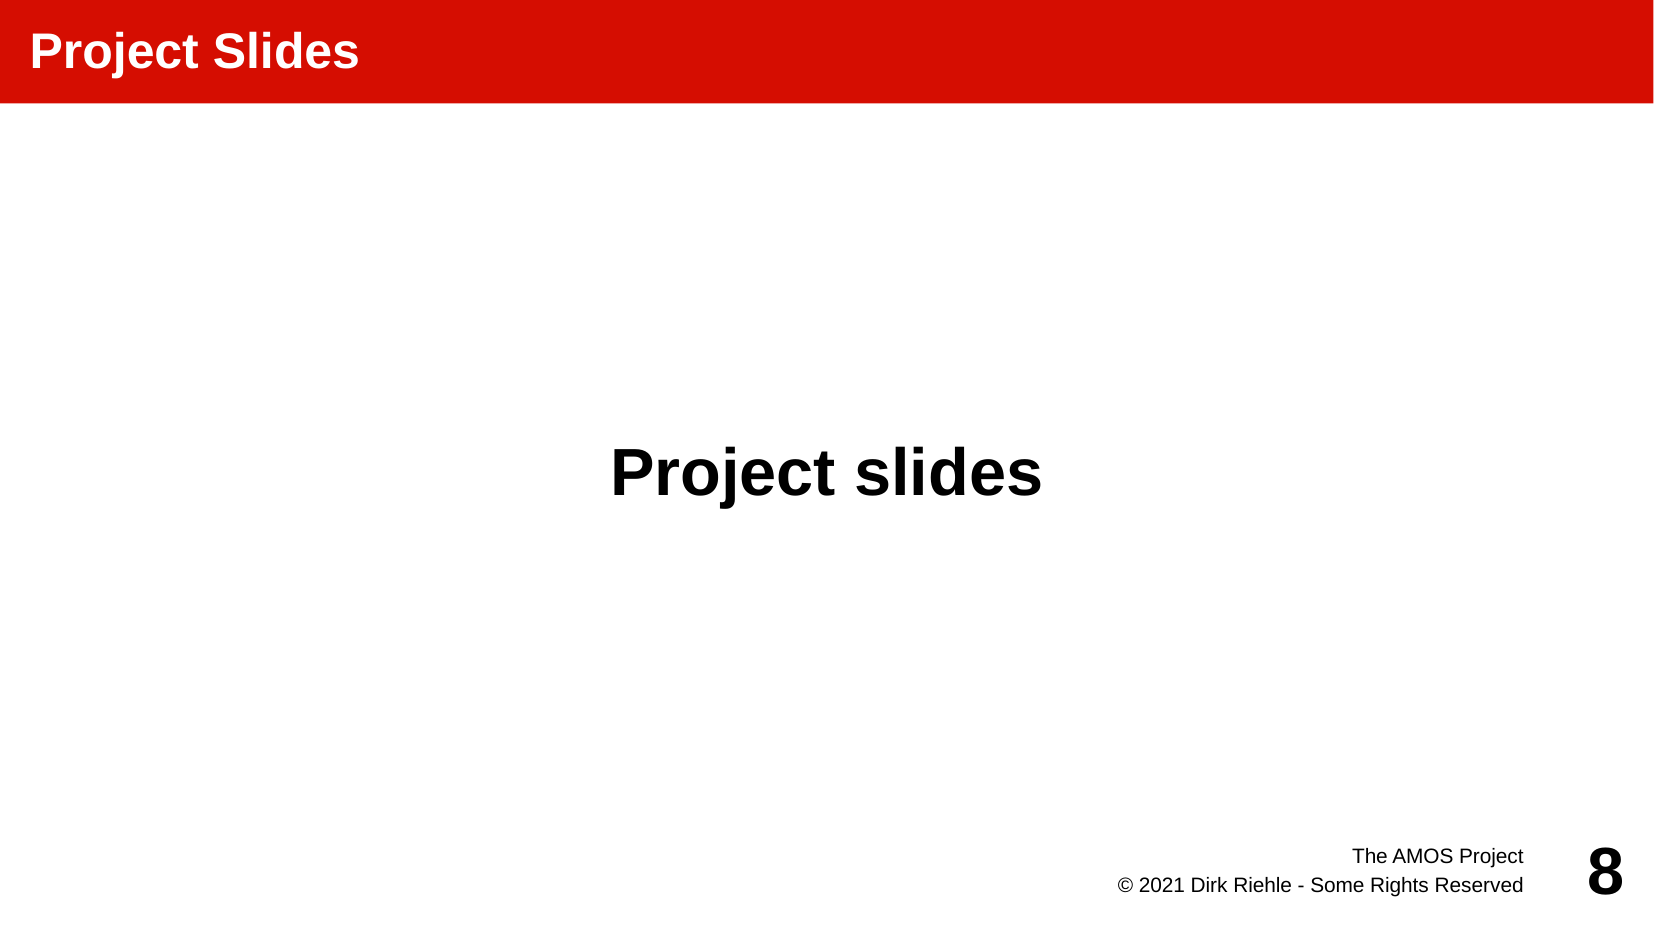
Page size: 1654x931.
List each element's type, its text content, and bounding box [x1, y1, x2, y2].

subtitle Project slides [29, 132, 1625, 813]
title Project Slides [0, 0, 1654, 104]
